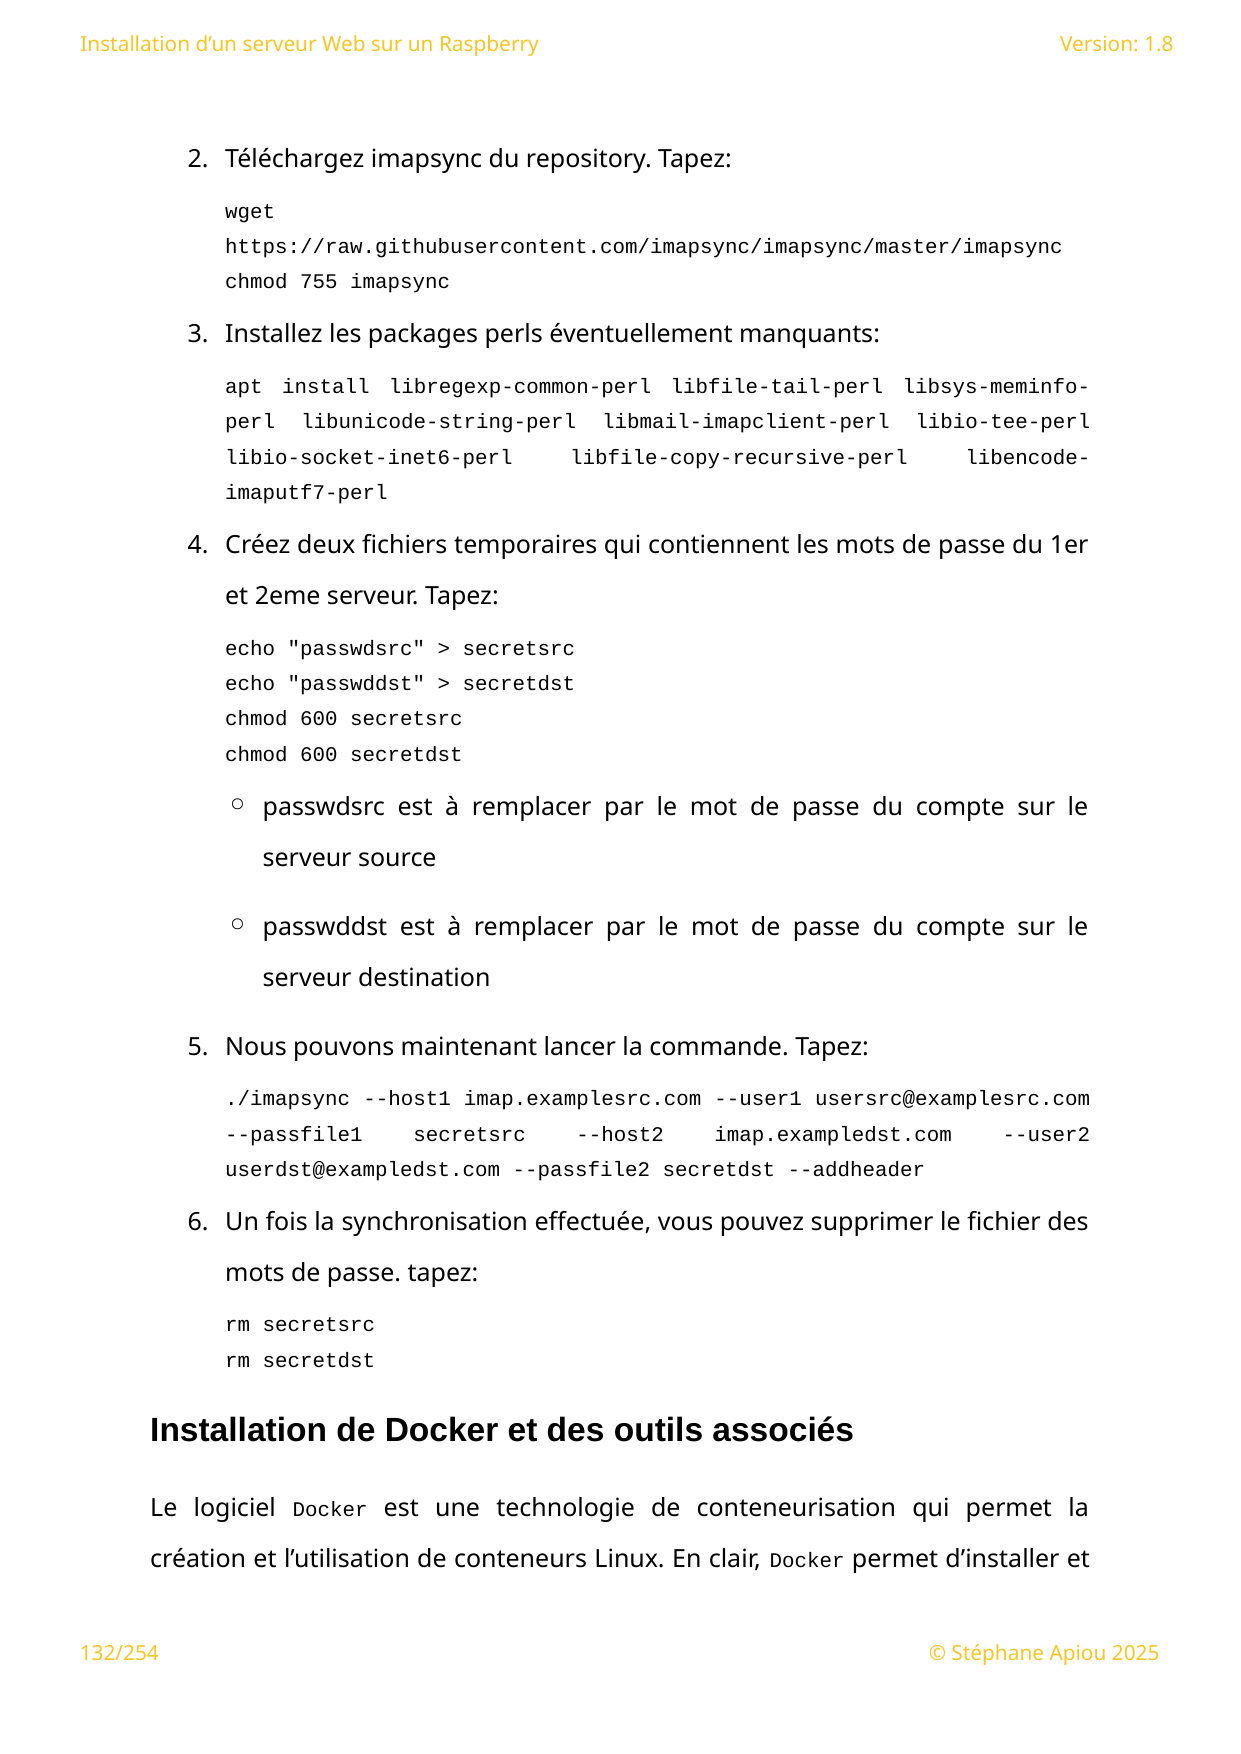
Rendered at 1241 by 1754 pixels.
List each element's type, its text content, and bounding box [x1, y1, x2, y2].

list Nous pouvons maintenant lancer la commande. Tapez: [187, 1028, 1090, 1062]
list rm secretsrc [187, 1314, 1090, 1338]
subtitle Installation de Docker et des outils associés [150, 1410, 1090, 1449]
list wget https://raw.githubusercontent.com/imapsync/imapsync/master/imapsync [187, 201, 1090, 260]
list apt install libregexp-common-perl libfile-tail-perl libsys-meminfo-perl libunicode-string-perl libmail-imapclient-perl libio-tee-perl libio-socket-inet6-perl libfile-copy-recursive-perl libencode-imaputf7-perl [187, 376, 1090, 506]
list chmod 600 secretdst [187, 744, 1090, 767]
list passwdsrc est à remplacer par le mot de passe du compte sur le serveur source [225, 788, 1090, 873]
list passwddst est à remplacer par le mot de passe du compte sur le serveur destination [225, 908, 1090, 993]
list chmod 755 imapsync [187, 272, 1090, 295]
list Téléchargez imapsync du repository. Tapez: [187, 141, 1090, 175]
list echo "passwdsrc" > secretsrc [187, 638, 1090, 661]
list chmod 600 secretsrc [187, 708, 1090, 732]
list Installez les packages perls éventuellement manquants: [187, 316, 1090, 350]
list Un fois la synchronisation effectuée, vous pouvez supprimer le fichier des mots de passe. tapez: [187, 1203, 1090, 1288]
list echo "passwddst" > secretdst [187, 673, 1090, 697]
list Créez deux fichiers temporaires qui contiennent les mots de passe du 1er et 2eme serveur. Tapez: [187, 527, 1090, 612]
list ./imapsync --host1 imap.examplesrc.com --user1 usersrc@examplesrc.com --passfile1 secretsrc --host2 imap.exampledst.com --user2 userdst@exampledst.com --passfile2 secretdst --addheader [187, 1088, 1090, 1183]
list rm secretdst [187, 1350, 1090, 1373]
text Le logiciel Docker est une technologie de conteneurisation qui permet la création et l’utilisation de conteneurs Linux. En clair, Docker permet d’installer et [150, 1490, 1090, 1575]
